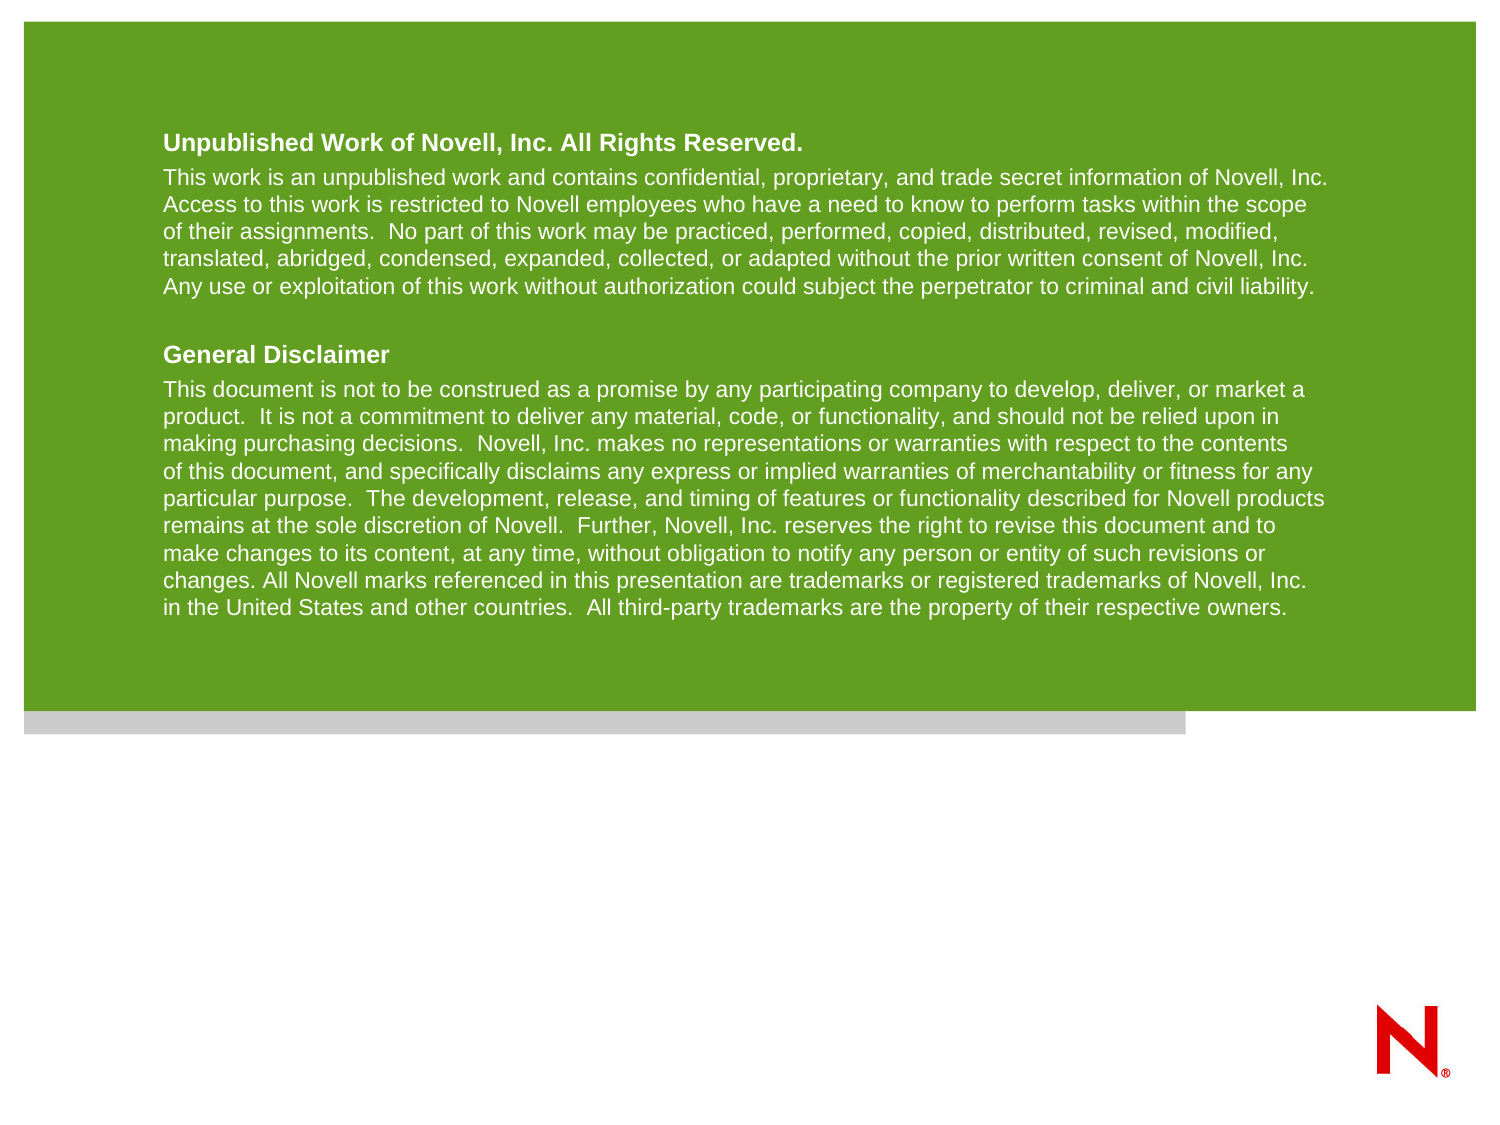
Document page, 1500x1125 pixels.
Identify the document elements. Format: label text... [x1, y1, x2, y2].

picture [1372, 1001, 1453, 1081]
list Unpublished Work of Novell, Inc. All Rights Reserved. This work is an unpublished work and contains confidential, proprietary, and trade secret information of Novell, Inc. Access to this work is restricted to Novell employees who have a need to know to perform tasks within the scope of their assignments. No part of this work may be practiced, performed, copied, distributed, revised, modified, translated, abridged, condensed, expanded, collected, or adapted without the prior written consent of Novell, Inc. Any use or exploitation of this work without authorization could subject the perpetrator to criminal and civil liability. General Disclaimer This document is not to be construed as a promise by any participating company to develop, deliver, or market a product. It is not a commitment to deliver any material, code, or functionality, and should not be relied upon in making purchasing decisions. Novell, Inc. makes no representations or warranties with respect to the contents of this document, and specifically disclaims any express or implied warranties of merchantability or fitness for any particular purpose. The development, release, and timing of features or functionality described for Novell products remains at the sole discretion of Novell. Further, Novell, Inc. reserves the right to revise this document and to make changes to its content, at any time, without obligation to notify any person or entity of such revisions or changes. All Novell marks referenced in this presentation are trademarks or registered trademarks of Novell, Inc. in the United States and other countries. All third-party trademarks are the property of their respective owners. [163, 126, 1332, 659]
